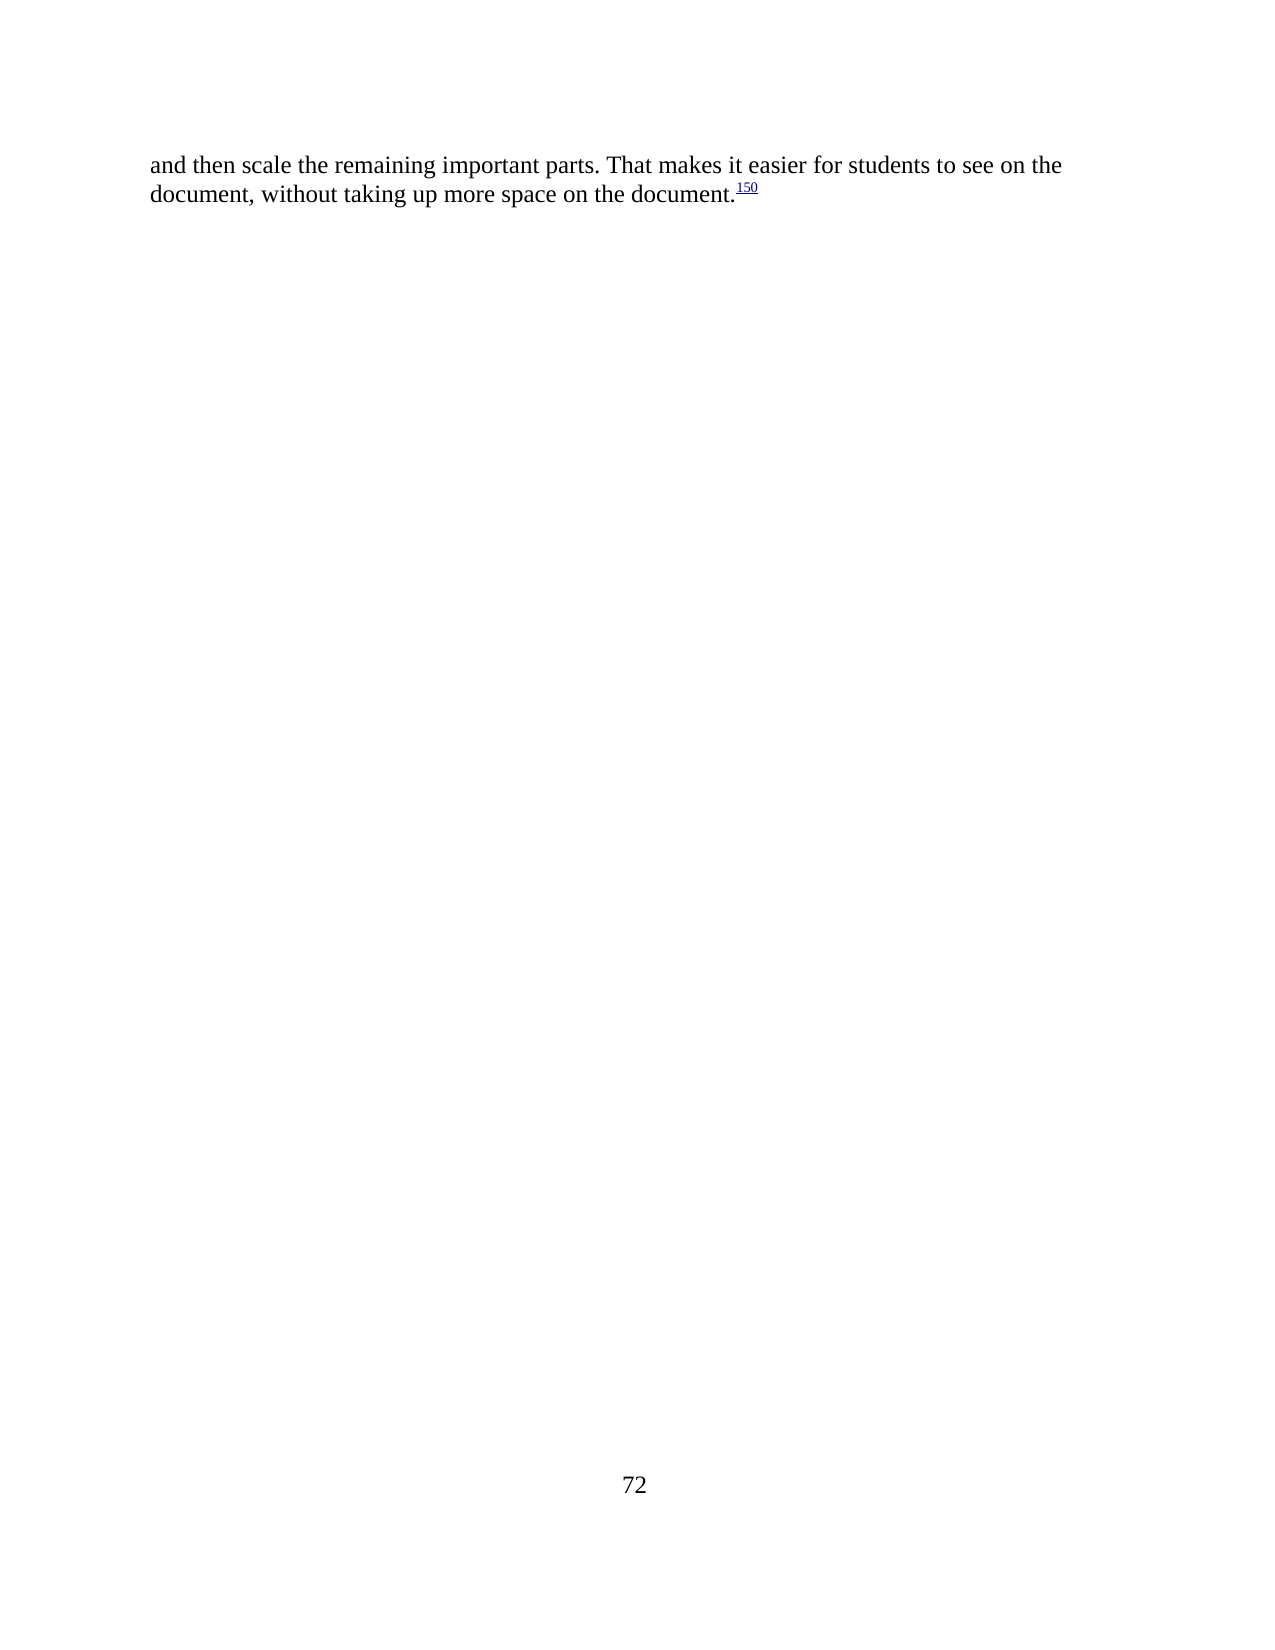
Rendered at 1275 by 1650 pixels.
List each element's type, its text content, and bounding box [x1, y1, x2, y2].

text and then scale the remaining important parts. That makes it easier for students to see on the document, without taking up more space on the document.150 [150, 150, 1125, 207]
